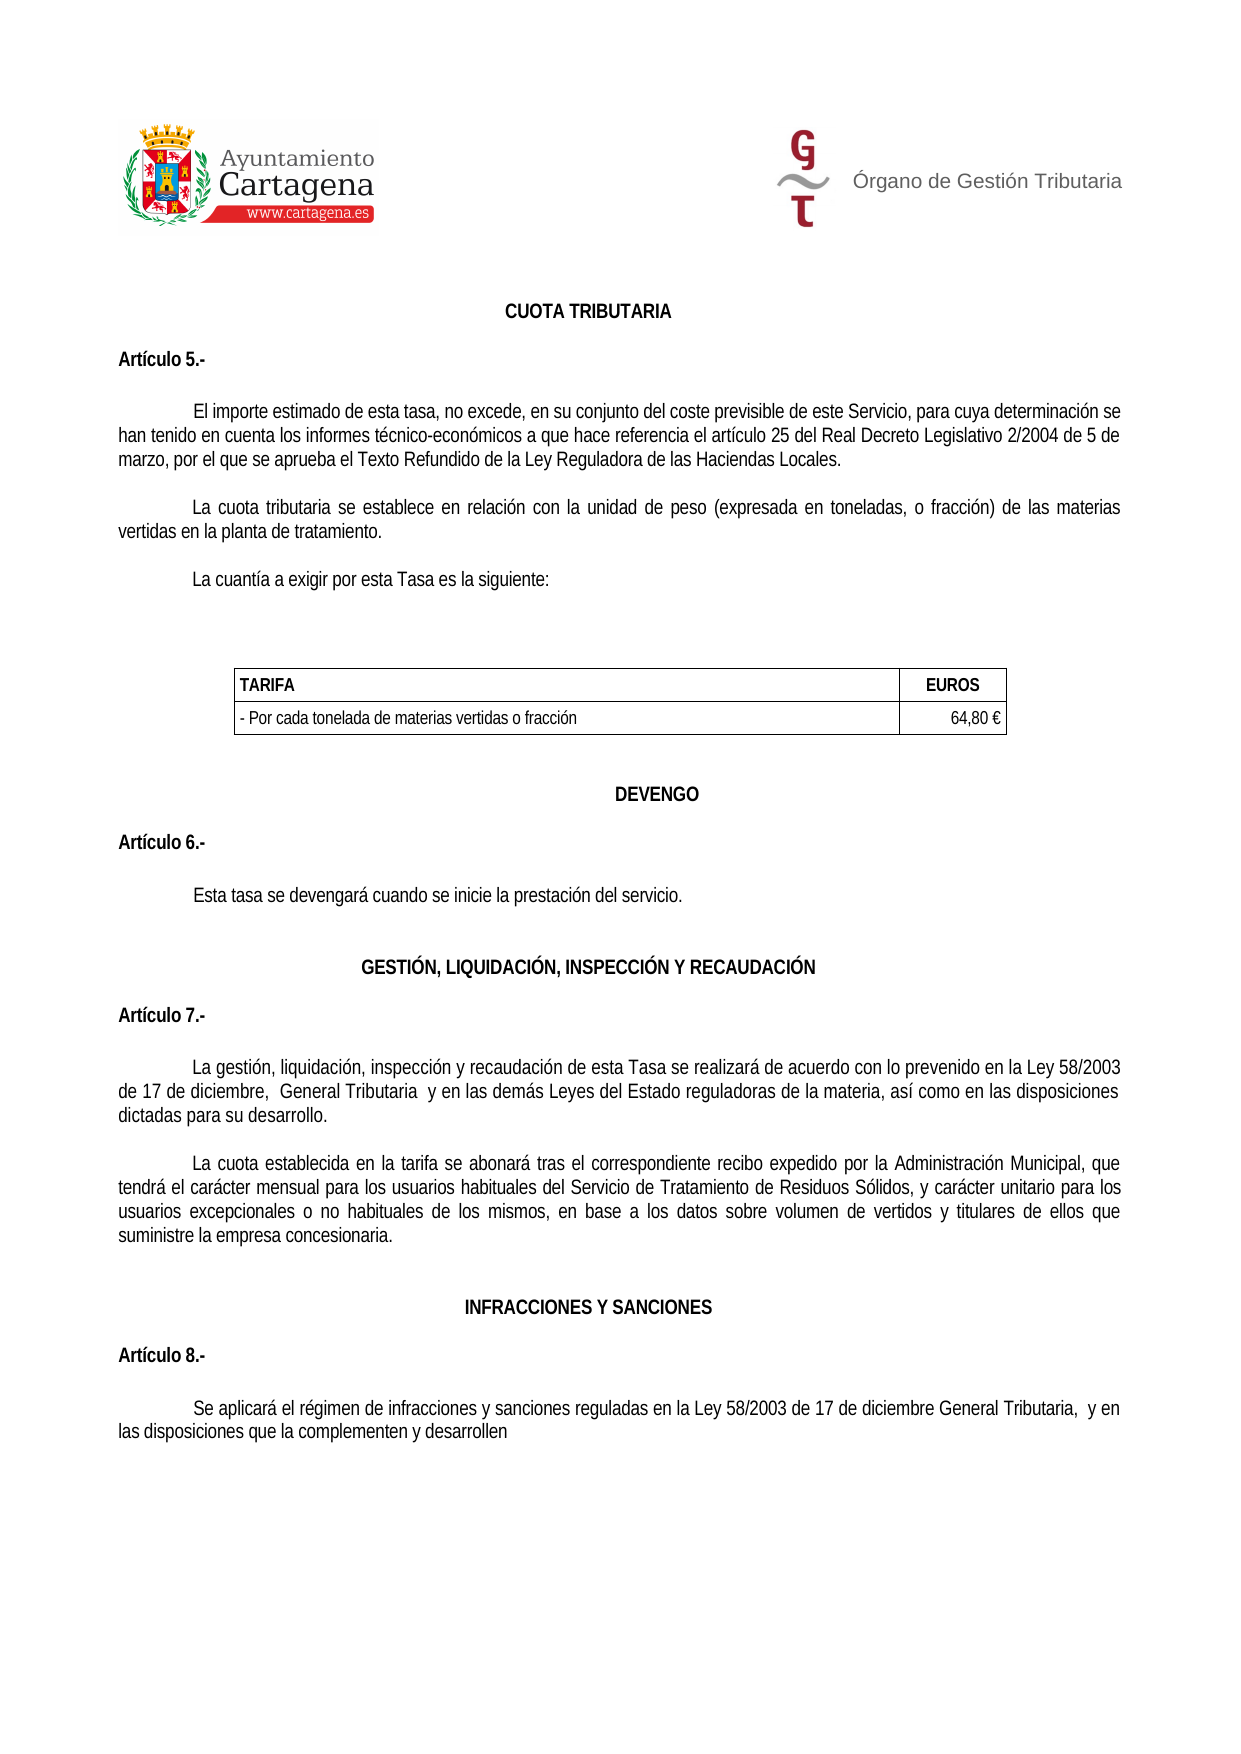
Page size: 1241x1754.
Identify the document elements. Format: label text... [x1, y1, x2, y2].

table_cell - Por cada tonelada de materias vertidas o fracción [235, 702, 899, 734]
text GESTIÓN, LIQUIDACIÓN, INSPECCIÓN Y RECAUDACIÓN [118, 954, 1122, 978]
table_cell 64,80 € [900, 702, 1006, 734]
text La cuota establecida en la tarifa se abonará tras el correspondiente recibo expedido por la Administración Municipal, que tendrá el carácter mensual para los usuarios habituales del Servicio de Tratamiento de Residuos Sólidos, y carácter unitario para los usuarios excepcionales o no habituales de los mismos, en base a los datos sobre volumen de vertidos y titulares de ellos que suministre la empresa concesionaria. [118, 1151, 1122, 1247]
text DEVENGO [118, 782, 1122, 806]
text La cuota tributaria se establece en relación con la unidad de peso (expresada en toneladas, o fracción) de las materias vertidas en la planta de tratamiento. [118, 495, 1122, 543]
text La cuantía a exigir por esta Tasa es la siguiente: [118, 567, 1122, 591]
text CUOTA TRIBUTARIA [118, 298, 1122, 322]
text INFRACCIONES Y SANCIONES [118, 1295, 1122, 1319]
text Esta tasa se devengará cuando se inicie la prestación del servicio. [118, 883, 1122, 907]
text Se aplicará el régimen de infracciones y sanciones reguladas en la Ley 58/2003 de 17 de diciembre General Tributaria, y en las disposiciones que la complementen y desarrollen [118, 1395, 1122, 1443]
table_header TARIFA [235, 669, 899, 701]
picture [117, 119, 379, 236]
table_header EUROS [900, 669, 1006, 701]
text La gestión, liquidación, inspección y recaudación de esta Tasa se realizará de acuerdo con lo prevenido en la Ley 58/2003 de 17 de diciembre, General Tributaria y en las demás Leyes del Estado reguladoras de la materia, así como en las disposiciones dictadas para su desarrollo. [118, 1055, 1122, 1127]
text El importe estimado de esta tasa, no excede, en su conjunto del coste previsible de este Servicio, para cuya determinación se han tenido en cuenta los informes técnico-económicos a que hace referencia el artículo 25 del Real Decreto Legislativo 2/2004 de 5 de marzo, por el que se aprueba el Texto Refundido de la Ley Reguladora de las Haciendas Locales. [118, 399, 1122, 471]
text Artículo 5.- [118, 346, 1122, 370]
text Artículo 6.- [118, 830, 1122, 854]
text Artículo 7.- [118, 1002, 1122, 1026]
text Artículo 8.- [118, 1343, 1122, 1367]
